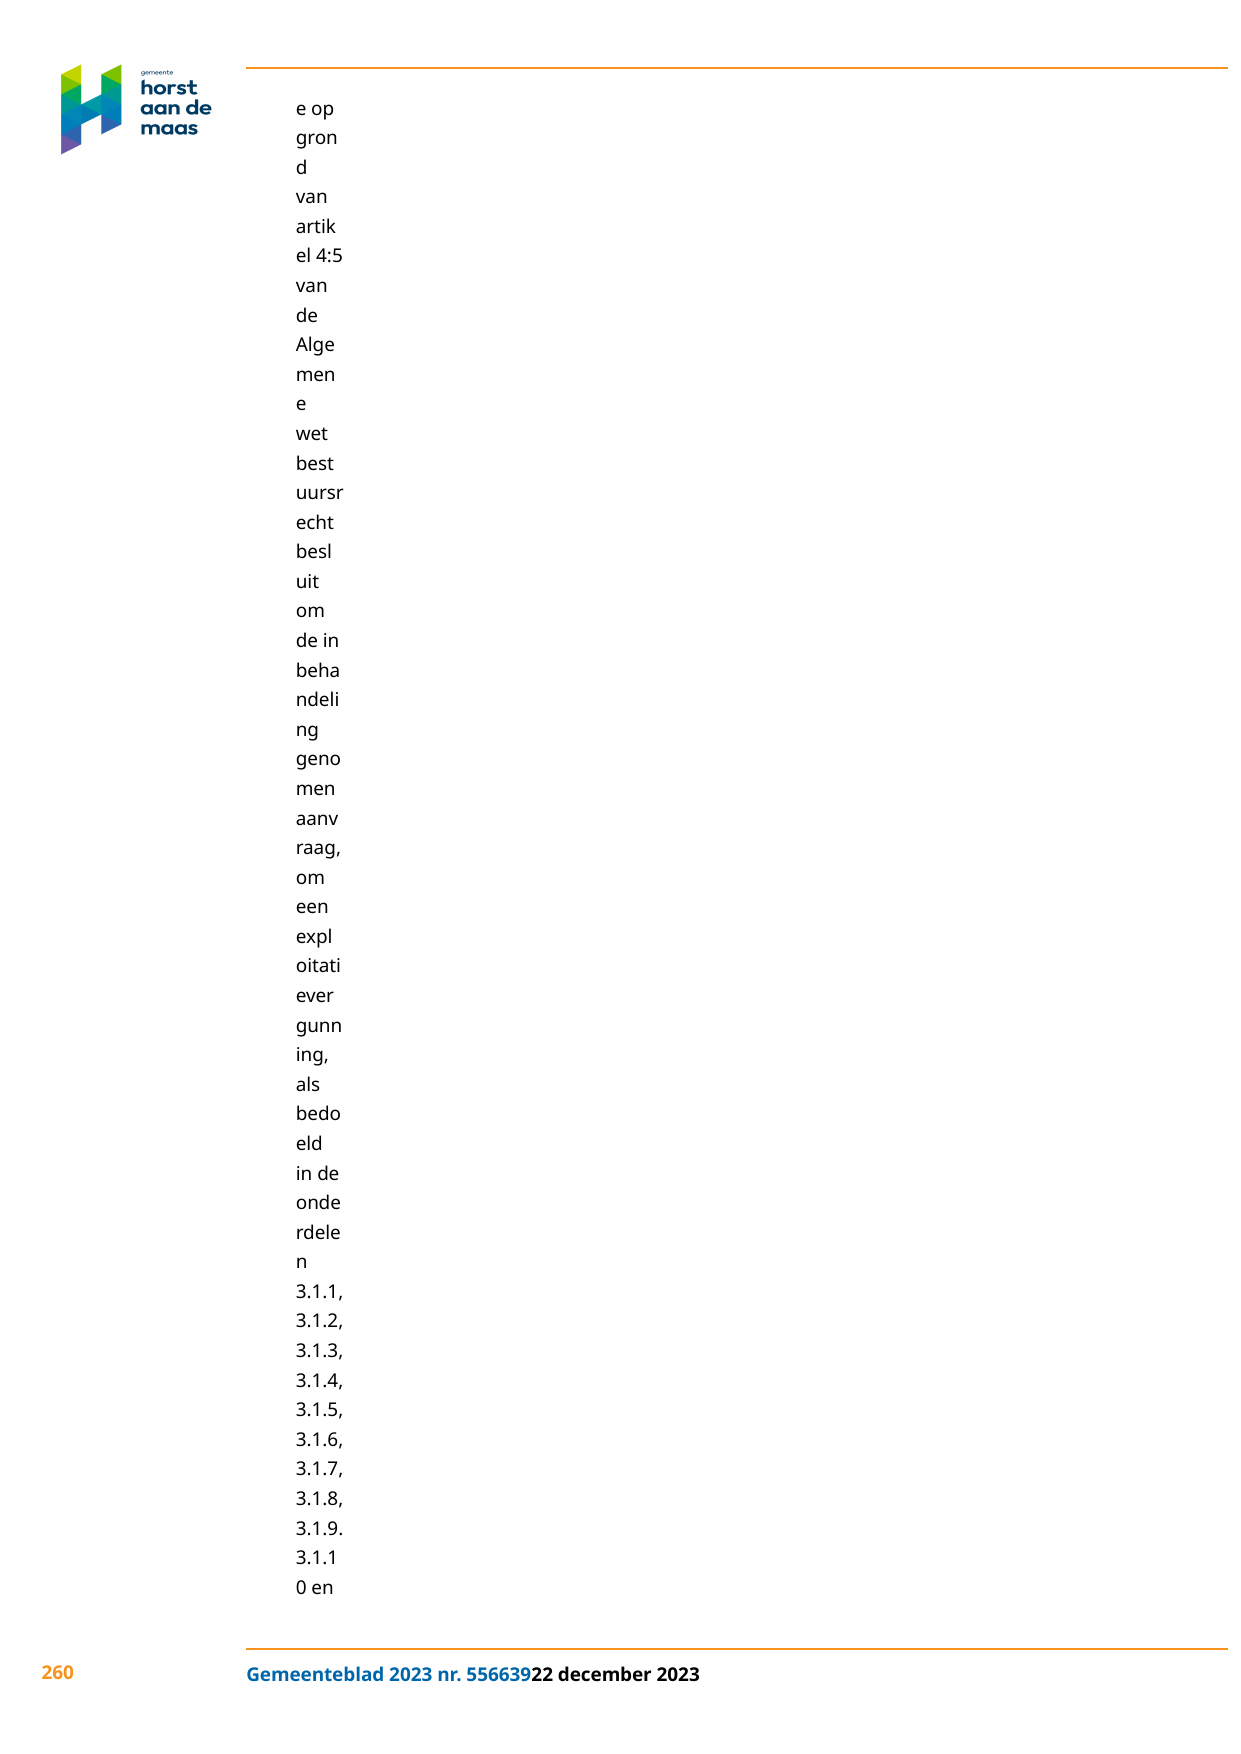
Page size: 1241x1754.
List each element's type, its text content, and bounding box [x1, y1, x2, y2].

table_cell [343, 95, 391, 1600]
picture [41, 47, 231, 172]
table_cell e op grond van artikel 4:5 van de Algemene wet bestuursrecht besluit om de in behandeling genomen aanvraag, om een exploitatievergunning, als bedoeld in de onderdelen 3.1.1, 3.1.2, 3.1.3, 3.1.4, 3.1.5, 3.1.6, 3.1.7, 3.1.8, 3.1.9. 3.1.10 en [296, 95, 343, 1600]
table_cell [248, 95, 296, 1600]
